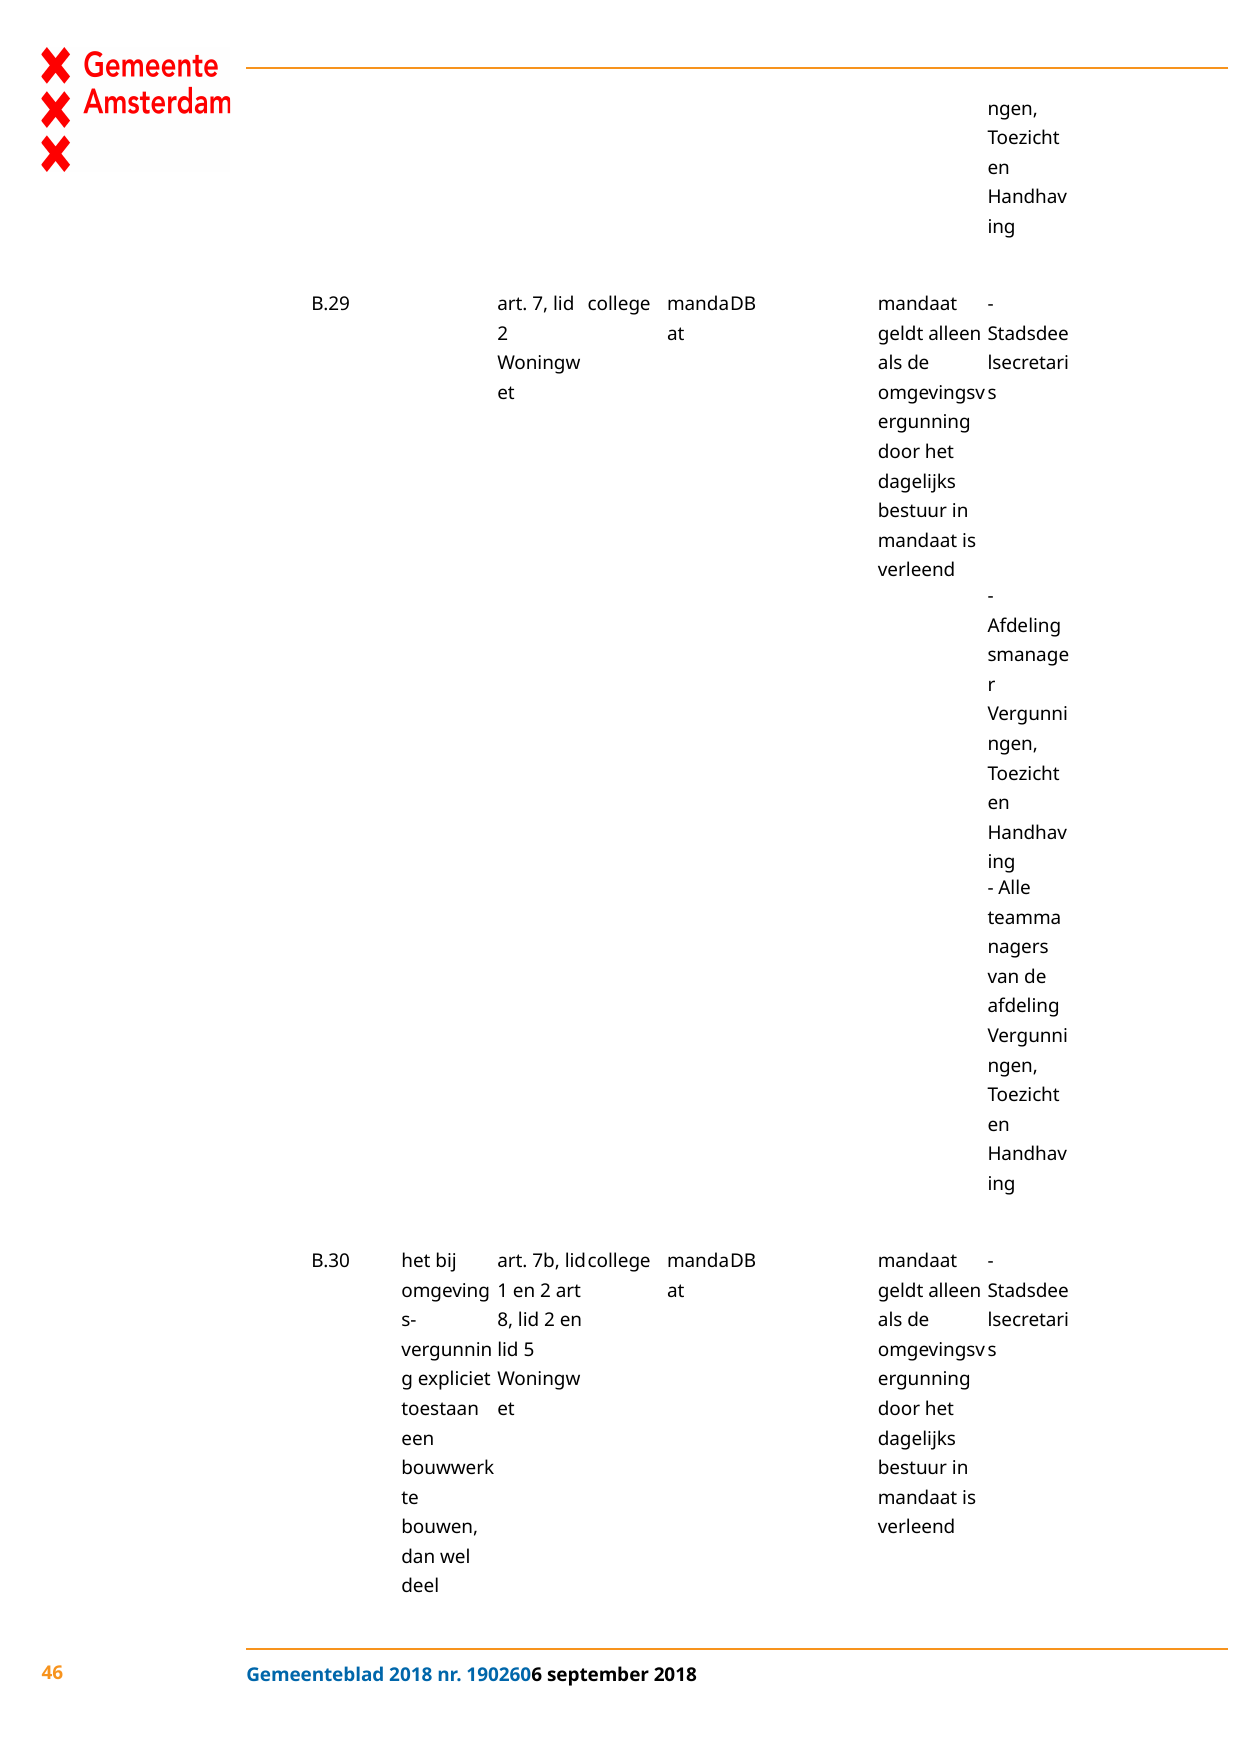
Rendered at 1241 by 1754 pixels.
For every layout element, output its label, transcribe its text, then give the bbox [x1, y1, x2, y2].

table_cell [497, 239, 587, 264]
table_cell [987, 1196, 1069, 1222]
table_cell [248, 1247, 311, 1598]
table_cell college [588, 290, 667, 582]
table_cell mandaat [667, 290, 730, 582]
table_cell [248, 239, 311, 264]
table_cell [1069, 582, 1152, 874]
table_cell [588, 582, 667, 874]
table_cell [987, 239, 1069, 264]
table_cell [497, 582, 587, 874]
table_cell mandaat [667, 1247, 730, 1598]
table_cell mandaat geldt alleen als de omgevingsvergunning door het dagelijks bestuur in mandaat is verleend [878, 290, 987, 582]
table_cell [248, 1222, 311, 1247]
table_cell [248, 874, 311, 1196]
table_cell [1069, 874, 1152, 1196]
table_cell [401, 1222, 497, 1247]
table_cell - Stadsdeelsecretaris [987, 1247, 1069, 1598]
table_cell [878, 265, 987, 290]
table_cell [311, 874, 401, 1196]
table_cell [1069, 1247, 1152, 1598]
table_cell [588, 1222, 667, 1247]
table_cell [878, 582, 987, 874]
table_cell [667, 1196, 730, 1222]
table_cell [401, 290, 497, 582]
table_cell [311, 95, 401, 239]
table_cell art. 7, lid 2 Woningwet [497, 290, 587, 582]
table_cell [401, 95, 497, 239]
table_cell [878, 95, 987, 239]
table_cell ngen, Toezicht en Handhaving [987, 95, 1069, 239]
table_cell [667, 1222, 730, 1247]
table_cell [401, 239, 497, 264]
table_cell [497, 1222, 587, 1247]
table_cell [248, 265, 311, 290]
table_cell - Alle teammanagers van de afdeling Vergunningen, Toezicht en Handhaving [987, 874, 1069, 1196]
table_cell [588, 95, 667, 239]
table_cell [311, 1222, 401, 1247]
table_cell B.30 [311, 1247, 401, 1598]
table_cell [730, 874, 878, 1196]
table_cell [588, 1196, 667, 1222]
table_cell [401, 874, 497, 1196]
table_cell [588, 265, 667, 290]
table_cell [878, 239, 987, 264]
table_cell [401, 265, 497, 290]
table_cell [497, 265, 587, 290]
table_cell DB [730, 290, 878, 582]
table_cell [588, 874, 667, 1196]
table_cell [497, 1196, 587, 1222]
table_cell [730, 1196, 878, 1222]
table_cell college [588, 1247, 667, 1598]
table_cell B.29 [311, 290, 401, 582]
table_cell [987, 265, 1069, 290]
table_cell [497, 874, 587, 1196]
table_cell [878, 874, 987, 1196]
table_cell [311, 582, 401, 874]
table_cell [311, 265, 401, 290]
table_cell - Stadsdeelsecretaris [987, 290, 1069, 582]
table_cell [730, 239, 878, 264]
table_cell [1069, 95, 1152, 239]
table_cell [730, 582, 878, 874]
table_cell [1069, 1196, 1152, 1222]
table_cell [730, 1222, 878, 1247]
table_cell [730, 265, 878, 290]
table_cell - Afdelingsmanager Vergunningen, Toezicht en Handhaving [987, 582, 1069, 874]
table_cell [311, 239, 401, 264]
table_cell [1069, 239, 1152, 264]
table_cell [588, 239, 667, 264]
table_cell [667, 874, 730, 1196]
table_cell [248, 1196, 311, 1222]
table_cell [667, 239, 730, 264]
table_cell [878, 1196, 987, 1222]
table_cell DB [730, 1247, 878, 1598]
table_cell mandaat geldt alleen als de omgevingsvergunning door het dagelijks bestuur in mandaat is verleend [878, 1247, 987, 1598]
table_cell [667, 95, 730, 239]
table_cell [667, 582, 730, 874]
table_cell [1069, 290, 1152, 582]
table_cell het bij omgevings-vergunning expliciet toestaan een bouwwerk te bouwen, dan wel deel [401, 1247, 497, 1598]
table_cell [667, 265, 730, 290]
picture [41, 47, 231, 172]
table_cell [987, 1222, 1069, 1247]
table_cell [878, 1222, 987, 1247]
table_cell [248, 582, 311, 874]
table_cell [248, 290, 311, 582]
table_cell [730, 95, 878, 239]
table_cell [311, 1196, 401, 1222]
table_cell [401, 582, 497, 874]
table_cell art. 7b, lid 1 en 2 art 8, lid 2 en lid 5 Woningwet [497, 1247, 587, 1598]
table_cell [401, 1196, 497, 1222]
table_cell [248, 95, 311, 239]
table_cell [497, 95, 587, 239]
